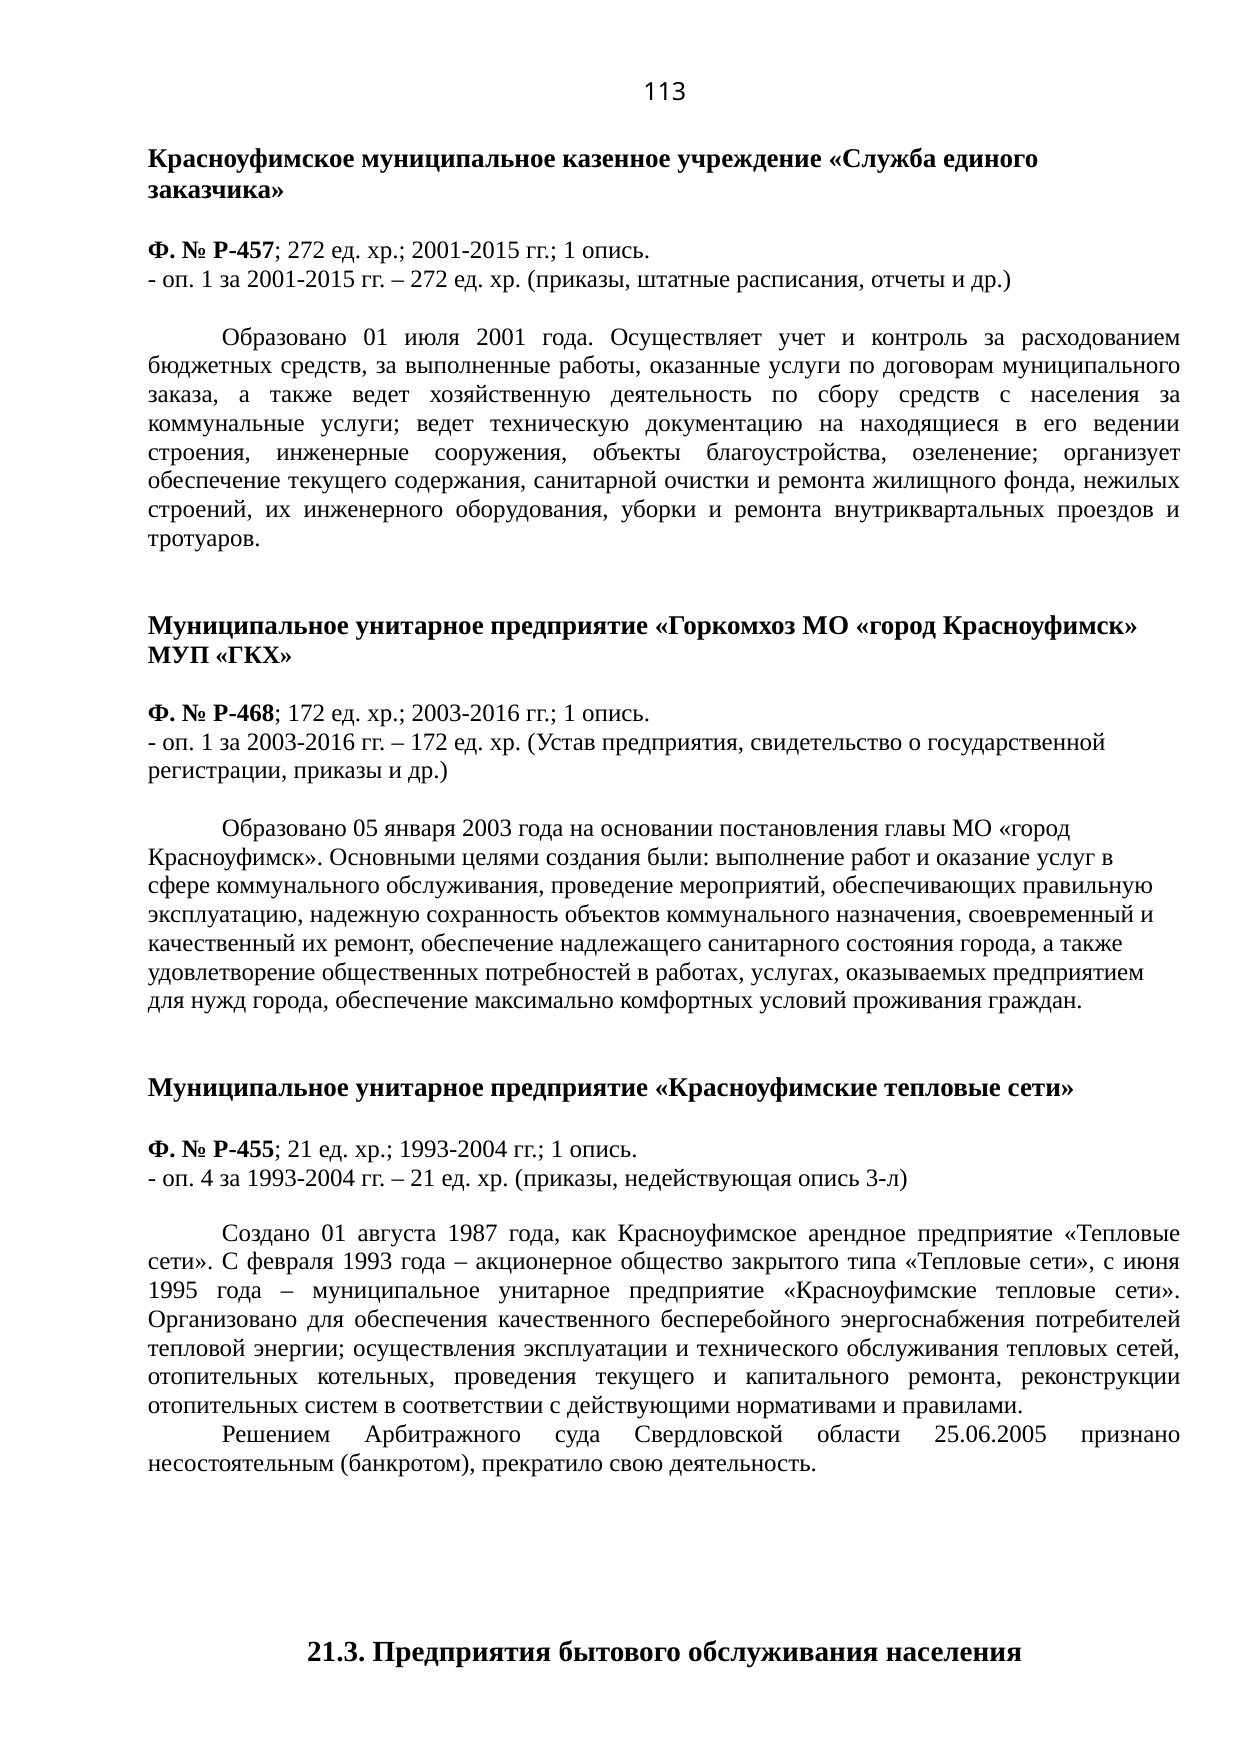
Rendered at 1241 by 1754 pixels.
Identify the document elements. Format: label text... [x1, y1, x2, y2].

text - оп. 4 за 1993-2004 гг. – 21 ед. хр. (приказы, недействующая опись 3-л) [148, 1163, 1181, 1191]
text МУП «ГКХ» [148, 640, 1181, 669]
text Образовано 01 июля 2001 года. Осуществляет учет и контроль за расходованием бюджетных средств, за выполненные работы, оказанные услуги по договорам муниципального заказа, а также ведет хозяйственную деятельность по сбору средств с населения за коммунальные услуги; ведет техническую документацию на находящиеся в его ведении строения, инженерные сооружения, объекты благоустройства, озеленение; организует обеспечение текущего содержания, санитарной очистки и ремонта жилищного фонда, нежилых строений, их инженерного оборудования, уборки и ремонта внутриквартальных проездов и тротуаров. [148, 322, 1181, 552]
text - оп. 1 за 2001-2015 гг. – 272 ед. хр. (приказы, штатные расписания, отчеты и др.) [148, 264, 1181, 293]
text Ф. № Р-457; 272 ед. хр.; 2001-2015 гг.; 1 опись. [148, 235, 1181, 264]
text Создано 01 августа 1987 года, как Красноуфимское арендное предприятие «Тепловые сети». С февраля 1993 года – акционерное общество закрытого типа «Тепловые сети», с июня 1995 года – муниципальное унитарное предприятие «Красноуфимские тепловые сети». Организовано для обеспечения качественного бесперебойного энергоснабжения потребителей тепловой энергии; осуществления эксплуатации и технического обслуживания тепловых сетей, отопительных котельных, проведения текущего и капитального ремонта, реконструкции отопительных систем в соответствии с действующими нормативами и правилами. [148, 1218, 1181, 1419]
text Муниципальное унитарное предприятие «Красноуфимские тепловые сети» [148, 1072, 1181, 1103]
text - оп. 1 за 2003-2016 гг. – 172 ед. хр. (Устав предприятия, свидетельство о государственной регистрации, приказы и др.) [148, 727, 1181, 784]
text Муниципальное унитарное предприятие «Горкомхоз МО «город Красноуфимск» [148, 609, 1181, 640]
text 21.3. Предприятия бытового обслуживания населения [148, 1634, 1181, 1668]
text Ф. № Р-455; 21 ед. хр.; 1993-2004 гг.; 1 опись. [148, 1134, 1181, 1163]
text Ф. № Р-468; 172 ед. хр.; 2003-2016 гг.; 1 опись. [148, 698, 1181, 727]
text Решением Арбитражного суда Свердловской области 25.06.2005 признано несостоятельным (банкротом), прекратило свою деятельность. [148, 1419, 1181, 1476]
text Образовано 05 января 2003 года на основании постановления главы МО «город Красноуфимск». Основными целями создания были: выполнение работ и оказание услуг в сфере коммунального обслуживания, проведение мероприятий, обеспечивающих правильную эксплуатацию, надежную сохранность объектов коммунального назначения, своевременный и качественный их ремонт, обеспечение надлежащего санитарного состояния города, а также удовлетворение общественных потребностей в работах, услугах, оказываемых предприятием для нужд города, обеспечение максимально комфортных условий проживания граждан. [148, 813, 1181, 1014]
text Красноуфимское муниципальное казенное учреждение «Служба единого заказчика» [148, 142, 1181, 204]
